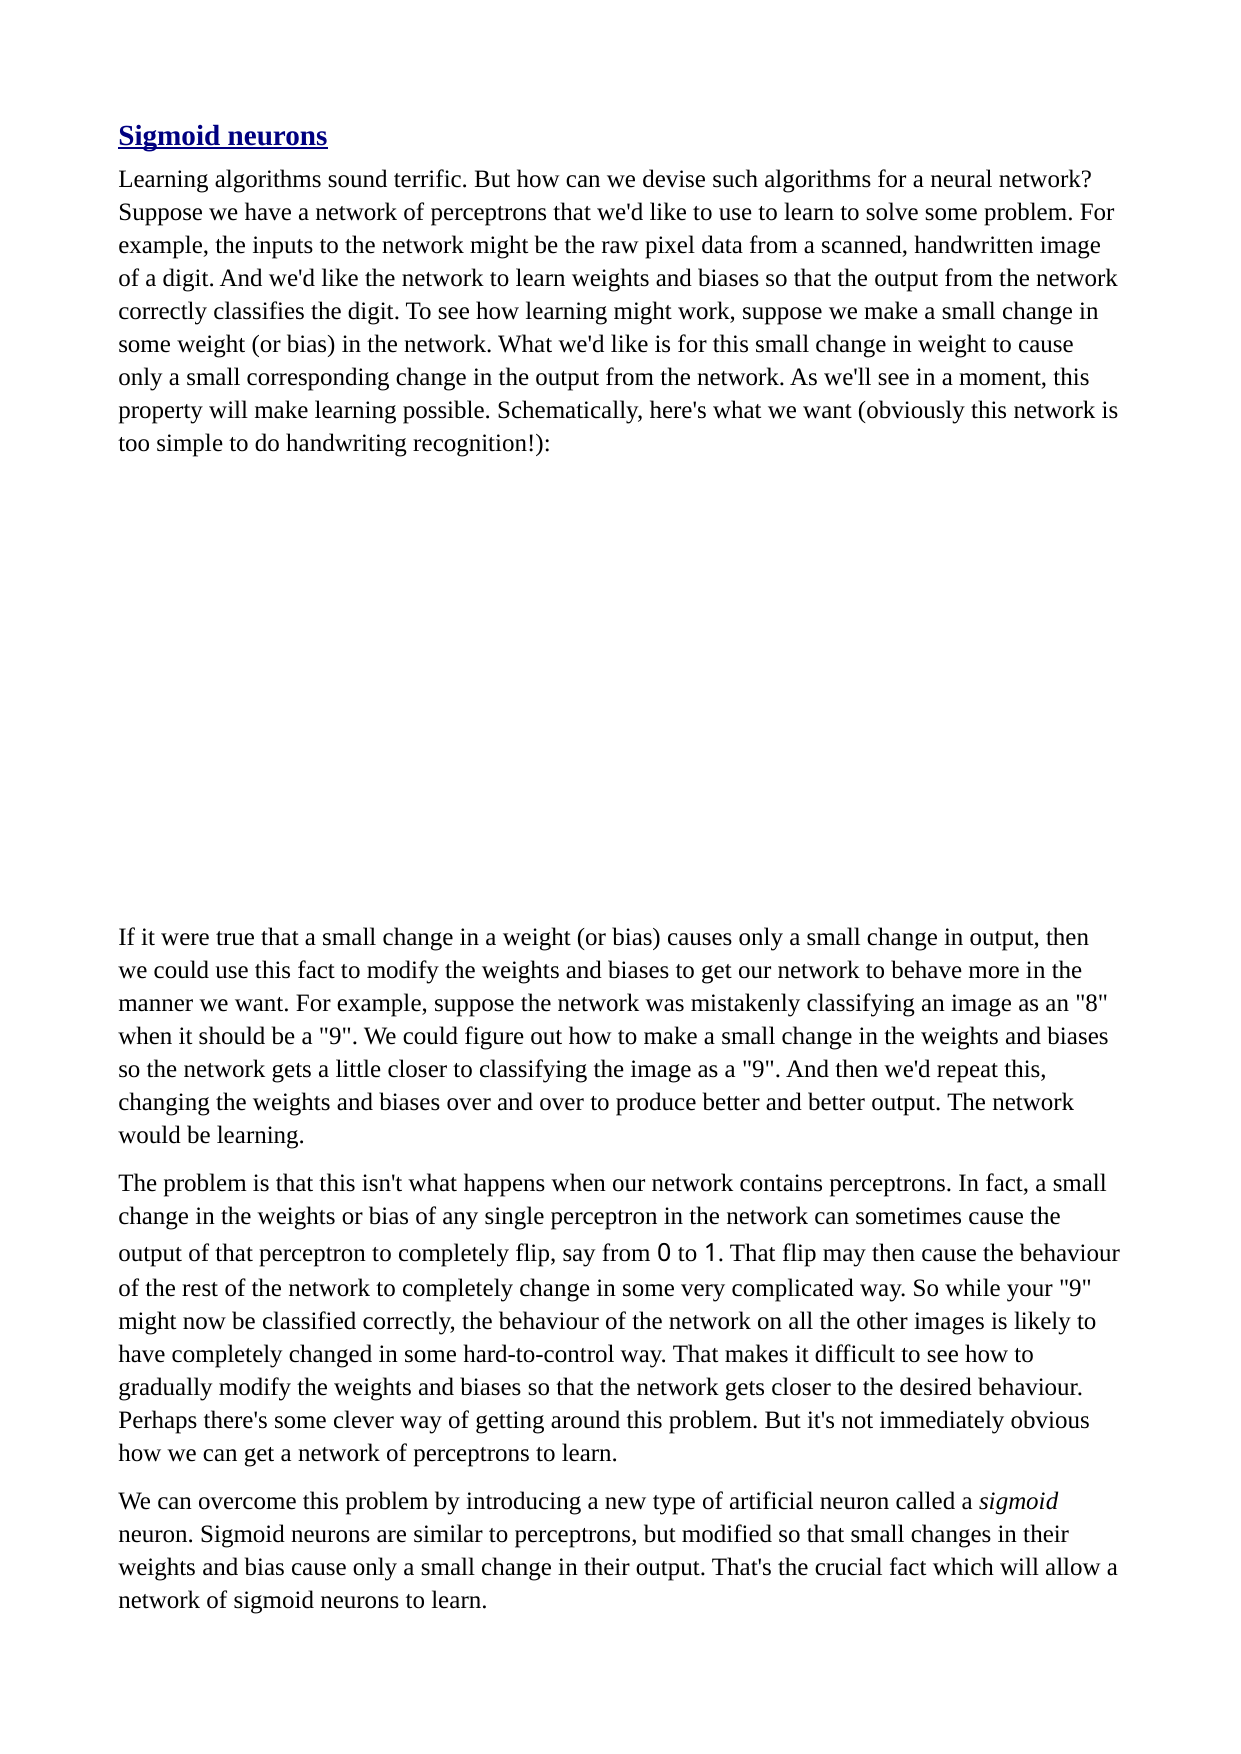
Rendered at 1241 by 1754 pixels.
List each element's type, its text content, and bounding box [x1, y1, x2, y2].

subtitle Sigmoid neurons [118, 118, 1122, 152]
text We can overcome this problem by introducing a new type of artificial neuron called a sigmoid neuron. Sigmoid neurons are similar to perceptrons, but modified so that small changes in their weights and bias cause only a small change in their output. That's the crucial fact which will allow a network of sigmoid neurons to learn. [118, 1486, 1122, 1613]
text The problem is that this isn't what happens when our network contains perceptrons. In fact, a small change in the weights or bias of any single perceptron in the network can sometimes cause the output of that perceptron to completely flip, say from 0 to 1. That flip may then cause the behaviour of the rest of the network to completely change in some very complicated way. So while your "9" might now be classified correctly, the behaviour of the network on all the other images is likely to have completely changed in some hard-to-control way. That makes it difficult to see how to gradually modify the weights and biases so that the network gets closer to the desired behaviour. Perhaps there's some clever way of getting around this problem. But it's not immediately obvious how we can get a network of perceptrons to learn. [118, 1168, 1122, 1467]
text Learning algorithms sound terrific. But how can we devise such algorithms for a neural network? Suppose we have a network of perceptrons that we'd like to use to learn to solve some problem. For example, the inputs to the network might be the raw pixel data from a scanned, handwritten image of a digit. And we'd like the network to learn weights and biases so that the output from the network correctly classifies the digit. To see how learning might work, suppose we make a small change in some weight (or bias) in the network. What we'd like is for this small change in weight to cause only a small corresponding change in the output from the network. As we'll see in a moment, this property will make learning possible. Schematically, here's what we want (obviously this network is too simple to do handwriting recognition!): [118, 164, 1122, 457]
text If it were true that a small change in a weight (or bias) causes only a small change in output, then we could use this fact to modify the weights and biases to get our network to behave more in the manner we want. For example, suppose the network was mistakenly classifying an image as an "8" when it should be a "9". We could figure out how to make a small change in the weights and biases so the network gets a little closer to classifying the image as a "9". And then we'd repeat this, changing the weights and biases over and over to produce better and better output. The network would be learning. [118, 922, 1122, 1149]
